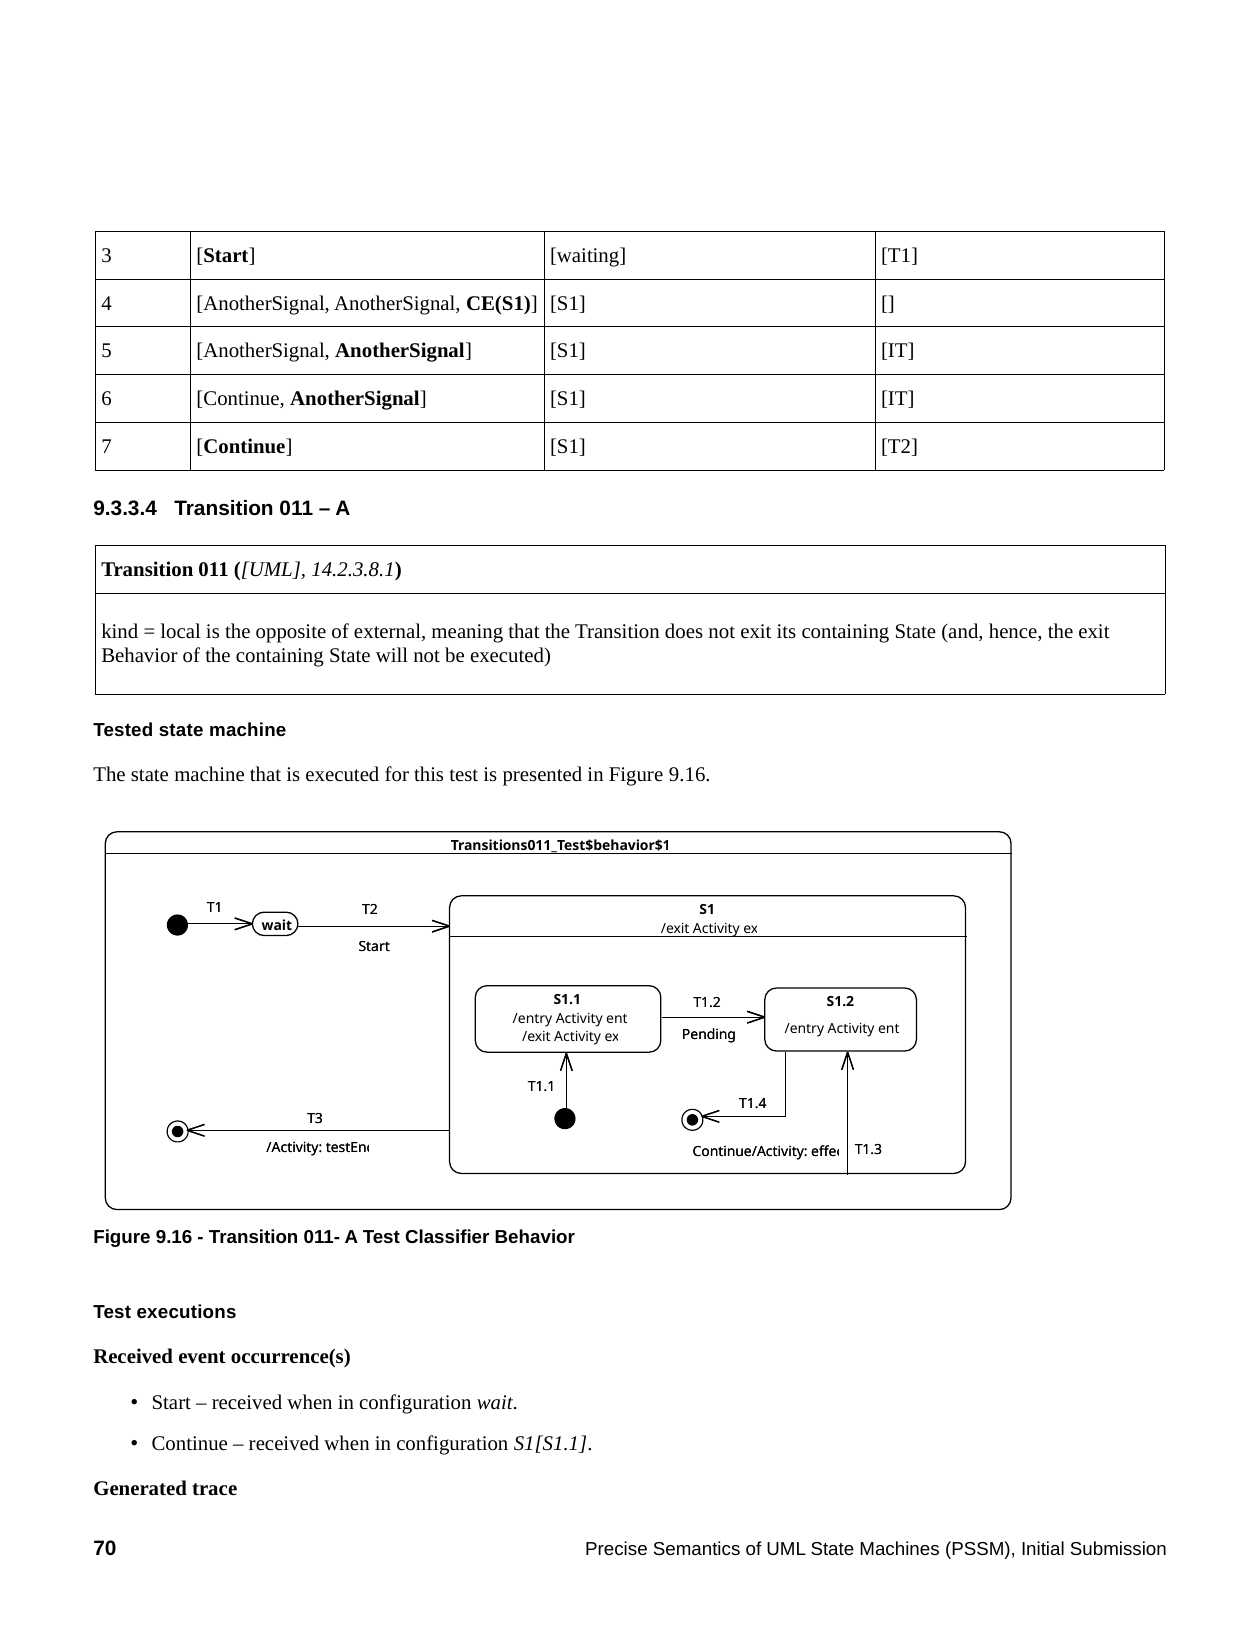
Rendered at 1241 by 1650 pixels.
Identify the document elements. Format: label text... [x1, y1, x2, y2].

text Received event occurrence(s) [93, 1343, 1164, 1368]
table_cell [AnotherSignal, AnotherSignal] [191, 327, 544, 374]
table_cell [T2] [876, 423, 1164, 469]
table_cell [Continue] [191, 423, 544, 469]
subtitle Transition 011 – A [93, 495, 1164, 520]
table_cell 4 [96, 280, 190, 326]
subtitle Test executions [93, 1301, 1164, 1322]
table_cell 3 [96, 232, 190, 279]
table_cell kind = local is the opposite of external, meaning that the Transition does not exit its containing State (and, hence, the exit Behavior of the containing State will not be executed) [96, 594, 1165, 694]
text The state machine that is executed for this test is presented in Figure 9.16. [93, 762, 1164, 786]
table_cell 6 [96, 375, 190, 422]
table_cell [IT] [876, 327, 1164, 374]
table_header Transition 011 ([UML], 14.2.3.8.1) [96, 546, 1165, 592]
table_cell [] [876, 280, 1164, 326]
text Figure 9.16 - Transition 011- A Test Classifier Behavior [93, 819, 1127, 1248]
table_cell [S1] [545, 327, 875, 374]
table_cell [AnotherSignal, AnotherSignal, CE(S1)] [191, 280, 544, 326]
table_cell [Continue, AnotherSignal] [191, 375, 544, 422]
table_cell [S1] [545, 375, 875, 422]
table_cell [T1] [876, 232, 1164, 279]
table_cell [Start] [191, 232, 544, 279]
table_cell 7 [96, 423, 190, 469]
text Generated trace [93, 1476, 1164, 1500]
list Continue – received when in configuration S1[S1.1]. [131, 1430, 1164, 1455]
table_cell 5 [96, 327, 190, 374]
table_cell [S1] [545, 280, 875, 326]
table_cell [IT] [876, 375, 1164, 422]
table_cell [S1] [545, 423, 875, 469]
table_cell [waiting] [545, 232, 875, 279]
subtitle Tested state machine [93, 719, 1164, 741]
list Start – received when in configuration wait. [131, 1389, 1164, 1414]
